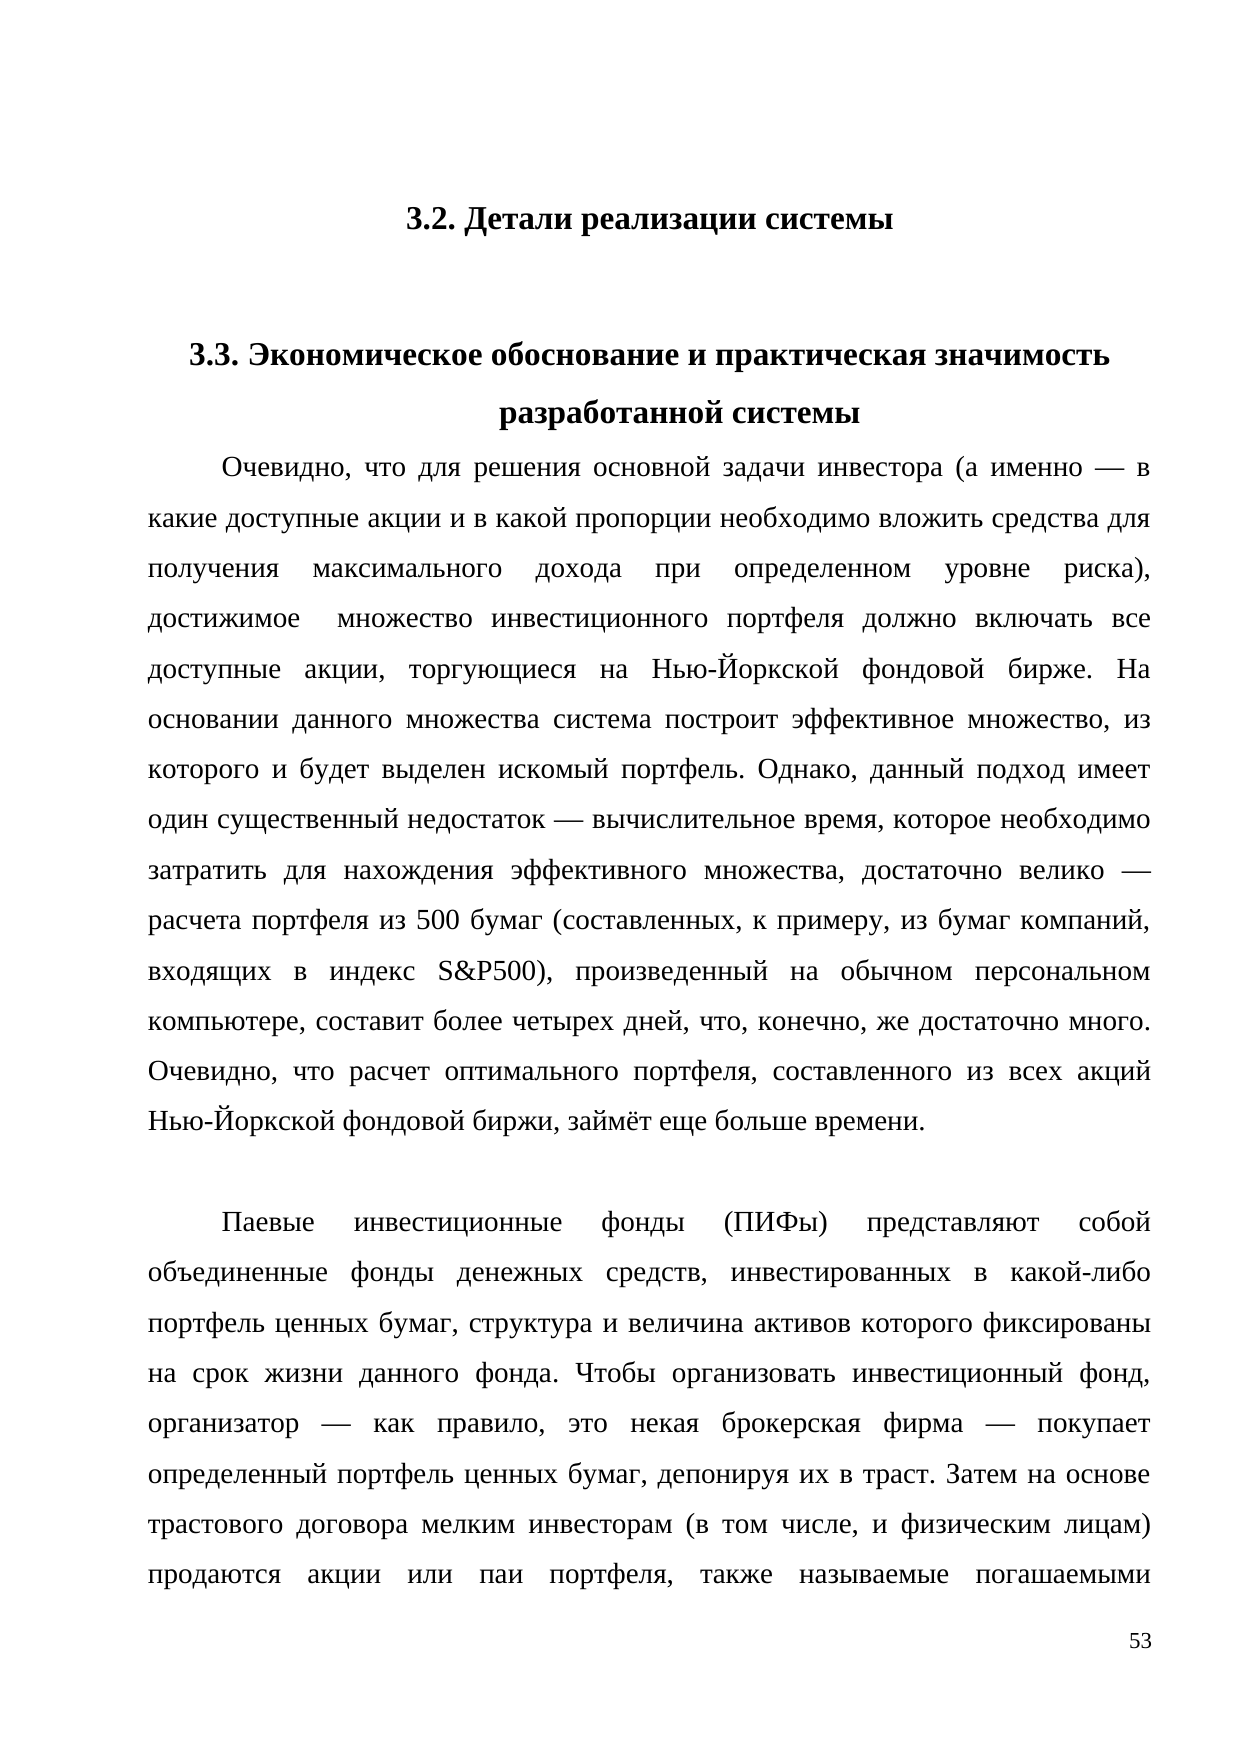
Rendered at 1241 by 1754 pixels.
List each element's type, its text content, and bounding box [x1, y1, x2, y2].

subtitle 3.2. Детали реализации системы [148, 198, 1152, 236]
text Паевые инвестиционные фонды (ПИФы) представляют собой объединенные фонды денежных средств, инвестированных в какой-либо портфель ценных бумаг, структура и величина активов которого фиксированы на срок жизни данного фонда. Чтобы организовать инвестиционный фонд, организатор — как правило, это некая брокерская фирма — покупает определенный портфель ценных бумаг, депонируя их в траст. Затем на основе трастового договора мелким инвесторам (в том числе, и физическим лицам) продаются акции или паи портфеля, также называемые погашаемыми [148, 1204, 1152, 1590]
text Очевидно, что для решения основной задачи инвестора (а именно — в какие доступные акции и в какой пропорции необходимо вложить средства для получения максимального дохода при определенном уровне риска), достижимое множество инвестиционного портфеля должно включать все доступные акции, торгующиеся на Нью-Йоркской фондовой бирже. На основании данного множества система построит эффективное множество, из которого и будет выделен искомый портфель. Однако, данный подход имеет один существенный недостаток — вычислительное время, которое необходимо затратить для нахождения эффективного множества, достаточно велико — расчета портфеля из 500 бумаг (составленных, к примеру, из бумаг компаний, входящих в индекс S&P500), произведенный на обычном персональном компьютере, составит более четырех дней, что, конечно, же достаточно много. Очевидно, что расчет оптимального портфеля, составленного из всех акций Нью-Йоркской фондовой биржи, займёт еще больше времени. [148, 449, 1152, 1137]
subtitle 3.3. Экономическое обоснование и практическая значимость разработанной системы [148, 334, 1152, 430]
